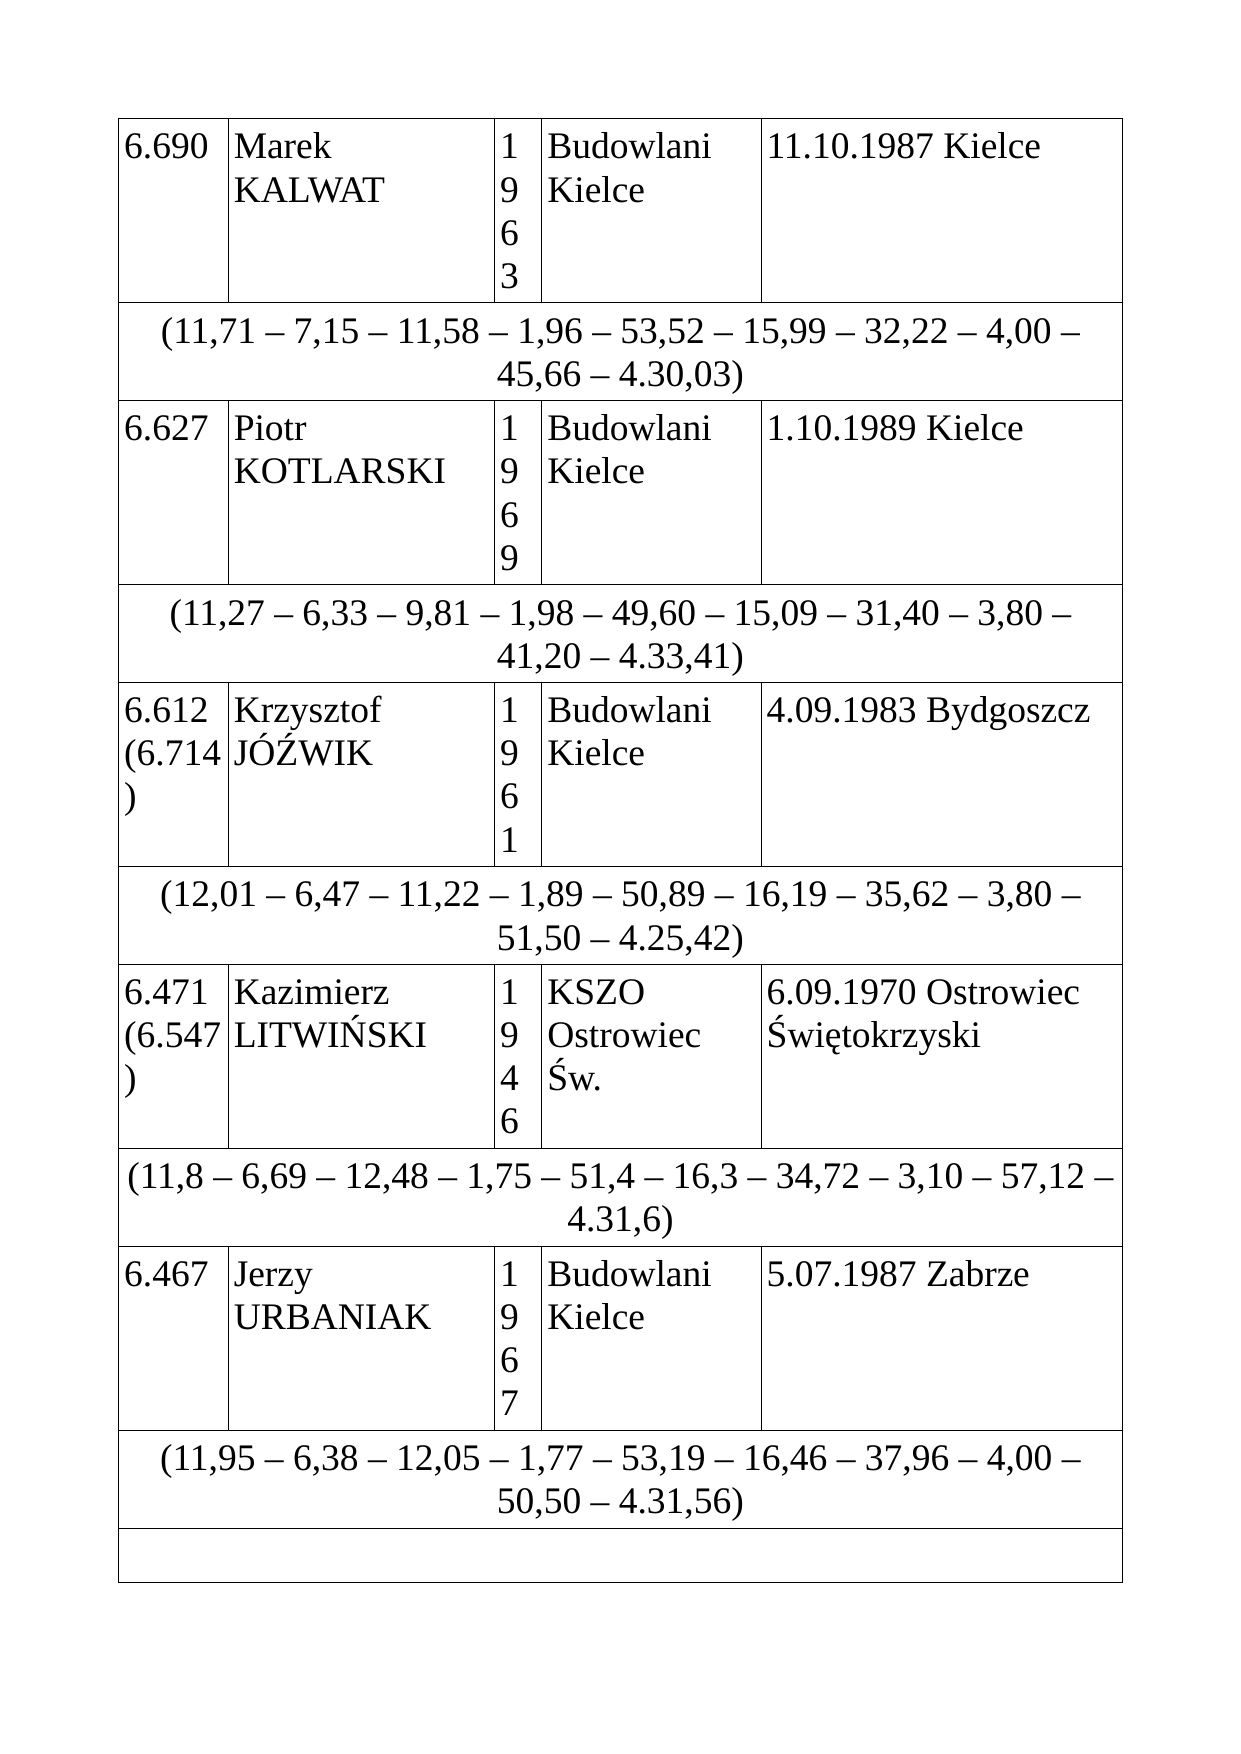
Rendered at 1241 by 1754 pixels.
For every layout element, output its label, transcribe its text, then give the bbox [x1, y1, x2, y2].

table_cell (12,01 – 6,47 – 11,22 – 1,89 – 50,89 – 16,19 – 35,62 – 3,80 – 51,50 – 4.25,42) [119, 867, 1122, 964]
table_cell 6.09.1970 Ostrowiec Świętokrzyski [762, 965, 1122, 1148]
table_cell 1967 [495, 1247, 541, 1430]
table_cell 5.07.1987 Zabrze [762, 1247, 1122, 1430]
table_cell (11,8 – 6,69 – 12,48 – 1,75 – 51,4 – 16,3 – 34,72 – 3,10 – 57,12 – 4.31,6) [119, 1149, 1122, 1246]
table_cell Krzysztof JÓŹWIK [229, 683, 494, 866]
table_cell 1.10.1989 Kielce [762, 401, 1122, 584]
table_cell 1969 [495, 401, 541, 584]
table_cell Budowlani Kielce [542, 119, 761, 302]
table_cell Jerzy URBANIAK [229, 1247, 494, 1430]
table_cell (11,95 – 6,38 – 12,05 – 1,77 – 53,19 – 16,46 – 37,96 – 4,00 – 50,50 – 4.31,56) [119, 1431, 1122, 1527]
table_cell Marek KALWAT [229, 119, 494, 302]
table_cell (11,71 – 7,15 – 11,58 – 1,96 – 53,52 – 15,99 – 32,22 – 4,00 – 45,66 – 4.30,03) [119, 303, 1122, 400]
table_cell Budowlani Kielce [542, 683, 761, 866]
table_cell KSZO Ostrowiec Św. [542, 965, 761, 1148]
table_cell 4.09.1983 Bydgoszcz [762, 683, 1122, 866]
table_cell 1963 [495, 119, 541, 302]
table_cell Piotr KOTLARSKI [229, 401, 494, 584]
table_cell 6.690 [119, 119, 228, 302]
table_cell 1946 [495, 965, 541, 1148]
table_cell 6.627 [119, 401, 228, 584]
table_cell 6.612 (6.714) [119, 683, 228, 866]
table_cell (11,27 – 6,33 – 9,81 – 1,98 – 49,60 – 15,09 – 31,40 – 3,80 – 41,20 – 4.33,41) [119, 585, 1122, 682]
table_cell Budowlani Kielce [542, 1247, 761, 1430]
table_cell Budowlani Kielce [542, 401, 761, 584]
table_cell 6.471 (6.547) [119, 965, 228, 1148]
table_cell [119, 1529, 1122, 1582]
table_cell 6.467 [119, 1247, 228, 1430]
table_cell 1961 [495, 683, 541, 866]
table_cell Kazimierz LITWIŃSKI [229, 965, 494, 1148]
table_cell 11.10.1987 Kielce [762, 119, 1122, 302]
